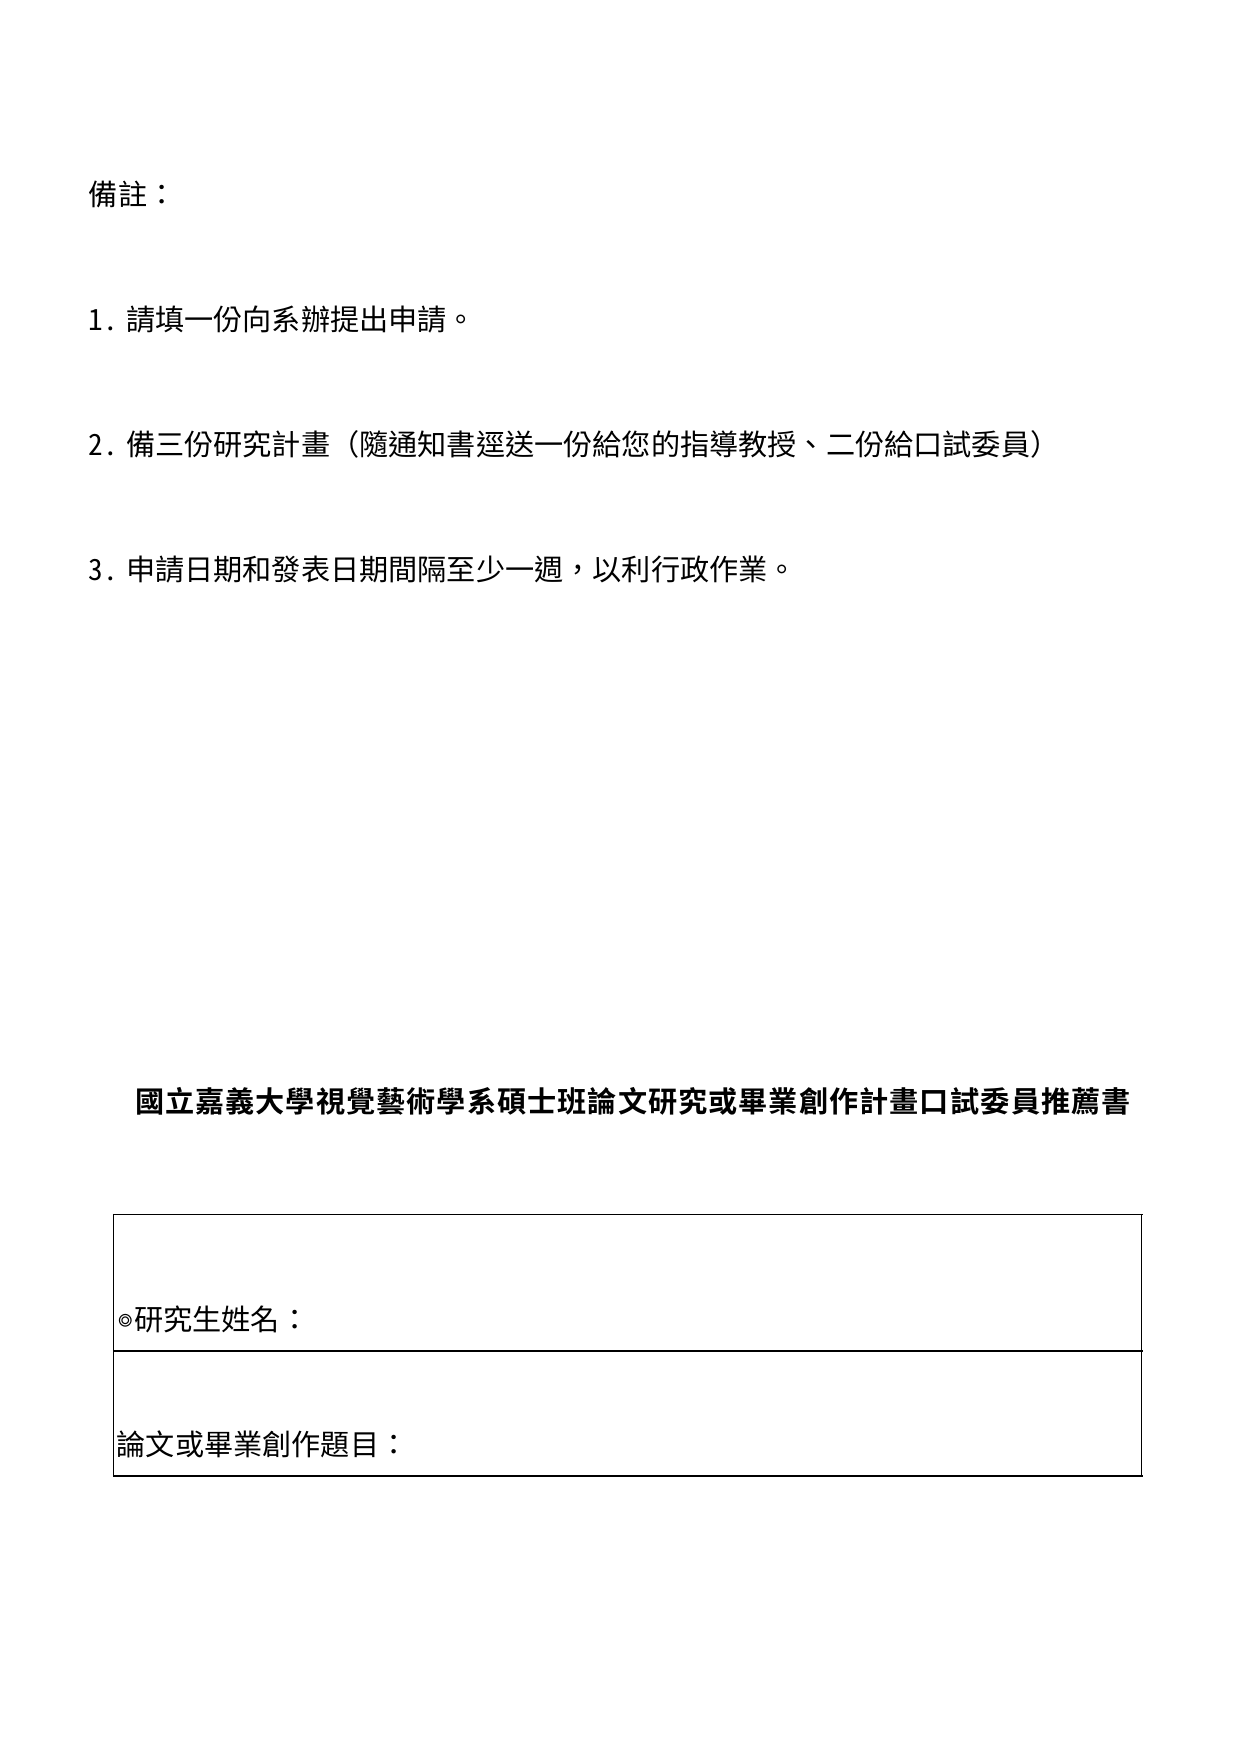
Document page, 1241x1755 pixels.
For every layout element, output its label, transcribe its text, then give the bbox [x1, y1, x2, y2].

table_cell 論文或畢業創作題目： [114, 1352, 1141, 1475]
text 3. 申請日期和發表日期間隔至少一週，以利行政作業。 [89, 526, 1152, 589]
subtitle 國立嘉義大學視覺藝術學系碩士班論文研究或畢業創作計畫口試委員推薦書 [89, 1082, 1177, 1120]
text 備註： [89, 151, 1152, 214]
text 1. 請填一份向系辦提出申請。 [89, 276, 1152, 339]
table_header ◎研究生姓名： [114, 1215, 1141, 1350]
text 2. 備三份研究計畫（隨通知書逕送一份給您的指導教授、二份給口試委員） [89, 401, 1152, 464]
